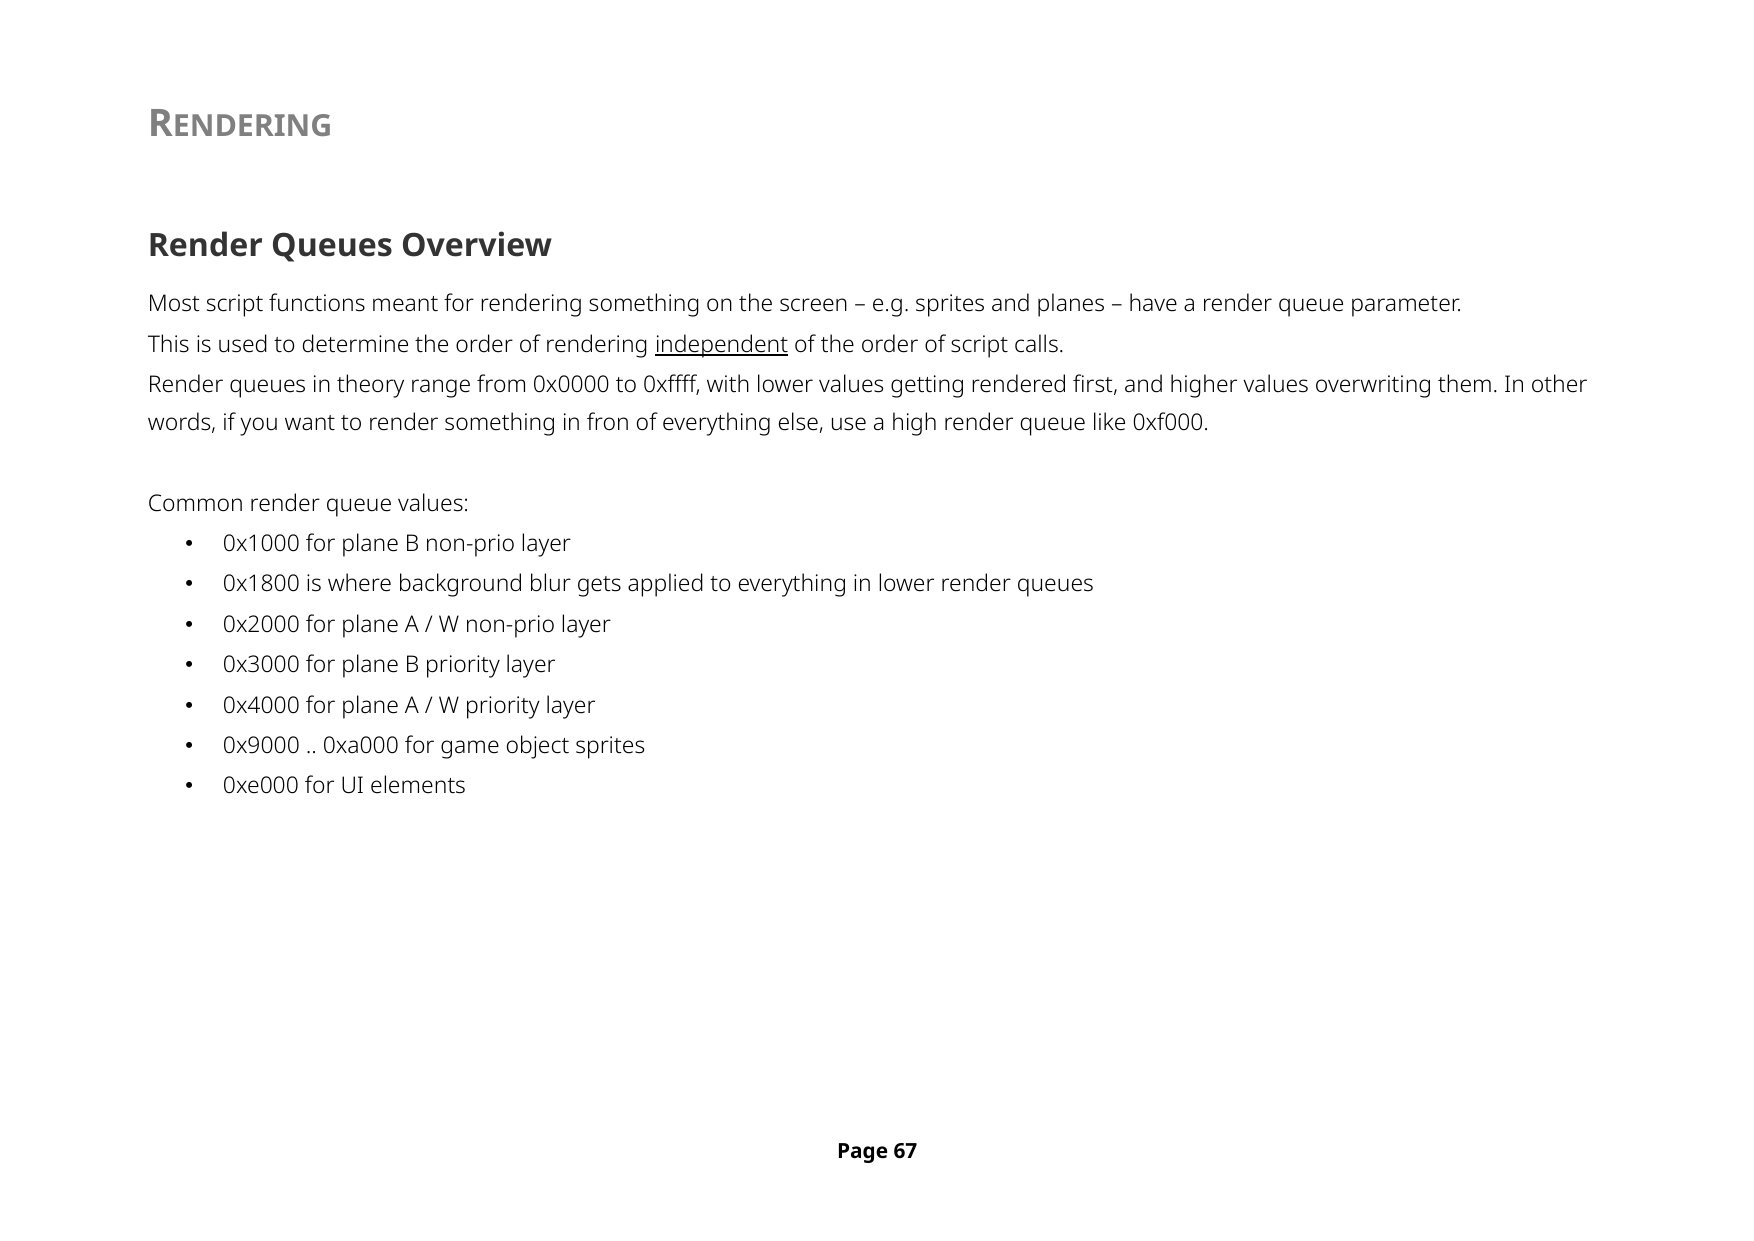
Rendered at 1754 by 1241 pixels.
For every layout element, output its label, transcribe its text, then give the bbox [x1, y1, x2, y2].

text This is used to determine the order of rendering independent of the order of script calls. [148, 328, 1606, 359]
list 0x9000 .. 0xa000 for game object sprites [185, 729, 1606, 760]
list 0x2000 for plane A / W non-prio layer [185, 608, 1606, 639]
subtitle Rendering [148, 96, 1606, 147]
text Common render queue values: [148, 487, 1606, 518]
text Most script functions meant for rendering something on the screen – e.g. sprites and planes – have a render queue parameter. [148, 287, 1606, 319]
list 0x3000 for plane B priority layer [185, 648, 1606, 679]
text Render queues in theory range from 0x0000 to 0xffff, with lower values getting rendered first, and higher values overwriting them. In other words, if you want to render something in fron of everything else, use a high render queue like 0xf000. [148, 368, 1606, 437]
subtitle Render Queues Overview [148, 222, 1606, 266]
list 0x1000 for plane B non-prio layer [185, 527, 1606, 558]
list 0x1800 is where background blur gets applied to everything in lower render queues [185, 567, 1606, 599]
list 0xe000 for UI elements [185, 769, 1606, 801]
list 0x4000 for plane A / W priority layer [185, 689, 1606, 720]
